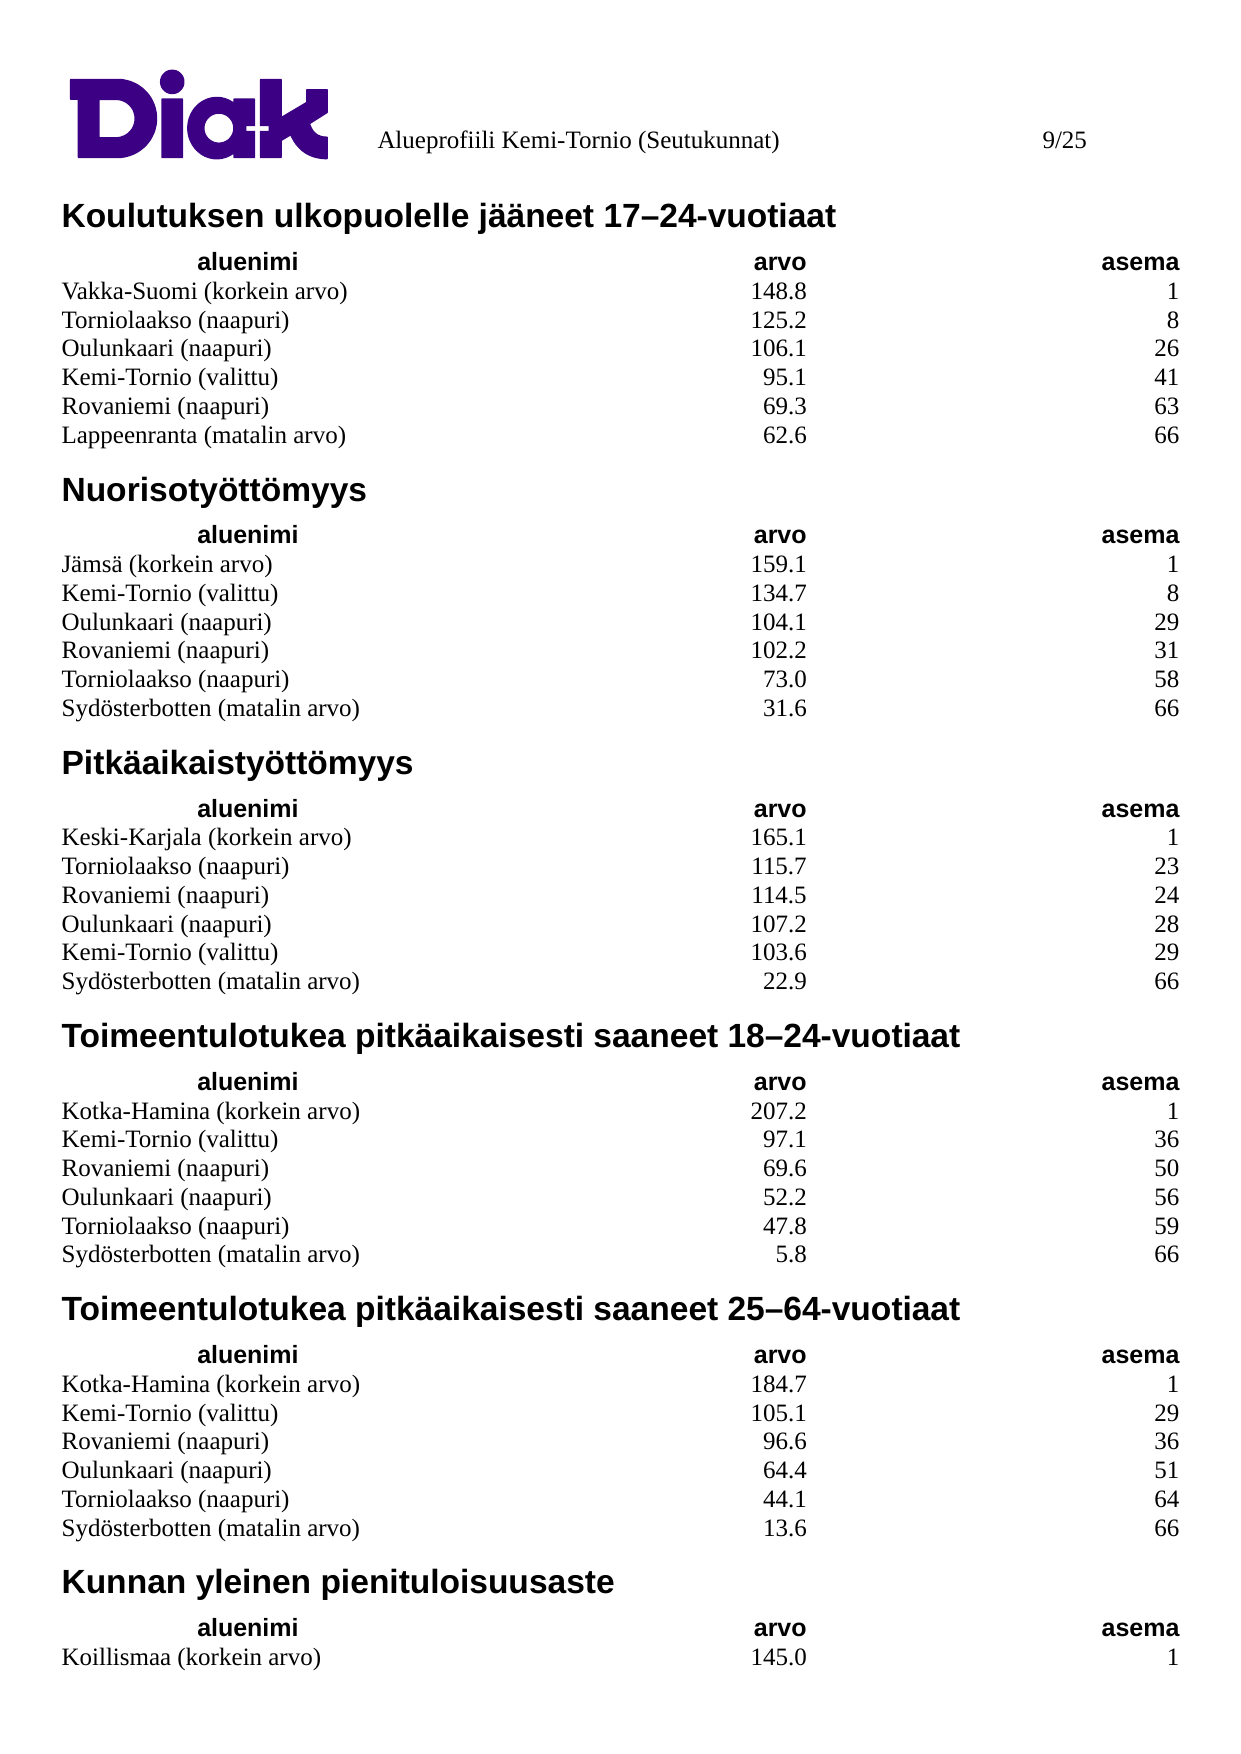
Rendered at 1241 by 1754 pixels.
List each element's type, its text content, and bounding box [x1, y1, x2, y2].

table_cell Keski-Karjala (korkein arvo) [61, 823, 434, 851]
table_cell 159.1 [434, 549, 806, 578]
table_header asema [806, 1340, 1179, 1369]
table_header aluenimi [61, 1340, 434, 1369]
table_cell 51 [806, 1455, 1179, 1484]
table_cell Rovaniemi (naapuri) [61, 880, 434, 909]
table_cell Kotka-Hamina (korkein arvo) [61, 1369, 434, 1398]
table_cell 184.7 [434, 1369, 806, 1398]
table_cell Sydösterbotten (matalin arvo) [61, 693, 434, 722]
table_header asema [806, 1614, 1179, 1642]
table_cell 5.8 [434, 1240, 806, 1268]
table_cell 63 [806, 391, 1179, 420]
table_cell Kotka-Hamina (korkein arvo) [61, 1096, 434, 1124]
table_header aluenimi [61, 794, 434, 822]
table_cell Kemi-Tornio (valittu) [61, 578, 434, 607]
table_header arvo [434, 1067, 806, 1096]
table_cell 107.2 [434, 909, 806, 937]
table_cell 50 [806, 1153, 1179, 1182]
table_header asema [806, 521, 1179, 549]
table_cell 29 [806, 607, 1179, 636]
table_header arvo [434, 521, 806, 549]
table_cell 8 [806, 305, 1179, 333]
table_header asema [806, 247, 1179, 276]
table_cell Vakka-Suomi (korkein arvo) [61, 276, 434, 305]
table_cell Torniolaakso (naapuri) [61, 664, 434, 693]
table_cell 29 [806, 938, 1179, 966]
table_cell Kemi-Tornio (valittu) [61, 1125, 434, 1153]
table_cell 134.7 [434, 578, 806, 607]
table_cell 8 [806, 578, 1179, 607]
table_cell Torniolaakso (naapuri) [61, 305, 434, 333]
table_cell Rovaniemi (naapuri) [61, 1153, 434, 1182]
table_header asema [806, 1067, 1179, 1096]
table_cell 24 [806, 880, 1179, 909]
table_cell 13.6 [434, 1513, 806, 1541]
table_header asema [806, 794, 1179, 822]
table_cell 41 [806, 362, 1179, 391]
table_cell 66 [806, 966, 1179, 995]
subtitle Kunnan yleinen pienituloisuusaste [61, 1562, 1179, 1601]
table_cell 28 [806, 909, 1179, 937]
table_header arvo [434, 1614, 806, 1642]
table_cell Sydösterbotten (matalin arvo) [61, 966, 434, 995]
table_cell 36 [806, 1125, 1179, 1153]
table_cell 58 [806, 664, 1179, 693]
subtitle Toimeentulotukea pitkäaikaisesti saaneet 25–64-vuotiaat [61, 1289, 1179, 1328]
table_cell 31.6 [434, 693, 806, 722]
table_cell 1 [806, 823, 1179, 851]
table_cell 145.0 [434, 1642, 806, 1671]
table_cell 69.3 [434, 391, 806, 420]
table_cell Torniolaakso (naapuri) [61, 1484, 434, 1513]
table_cell Kemi-Tornio (valittu) [61, 1398, 434, 1426]
table_cell 165.1 [434, 823, 806, 851]
subtitle Nuorisotyöttömyys [61, 469, 1179, 508]
table_cell 102.2 [434, 636, 806, 664]
table_cell 96.6 [434, 1426, 806, 1455]
table_cell 1 [806, 276, 1179, 305]
table_cell 47.8 [434, 1211, 806, 1239]
table_cell 66 [806, 1240, 1179, 1268]
table_cell Koillismaa (korkein arvo) [61, 1642, 434, 1671]
table_cell Oulunkaari (naapuri) [61, 607, 434, 636]
table_cell 66 [806, 693, 1179, 722]
table_cell 207.2 [434, 1096, 806, 1124]
table_cell 105.1 [434, 1398, 806, 1426]
table_cell Sydösterbotten (matalin arvo) [61, 1240, 434, 1268]
table_cell Kemi-Tornio (valittu) [61, 362, 434, 391]
table_cell 125.2 [434, 305, 806, 333]
table_cell 36 [806, 1426, 1179, 1455]
table_cell 64.4 [434, 1455, 806, 1484]
table_header arvo [434, 794, 806, 822]
table_cell Kemi-Tornio (valittu) [61, 938, 434, 966]
table_cell 115.7 [434, 851, 806, 880]
table_cell Lappeenranta (matalin arvo) [61, 420, 434, 448]
table_header arvo [434, 247, 806, 276]
table_cell 64 [806, 1484, 1179, 1513]
subtitle Toimeentulotukea pitkäaikaisesti saaneet 18–24-vuotiaat [61, 1016, 1179, 1054]
table_header aluenimi [61, 521, 434, 549]
table_cell 62.6 [434, 420, 806, 448]
table_cell 1 [806, 1642, 1179, 1671]
table_cell 31 [806, 636, 1179, 664]
table_header aluenimi [61, 1067, 434, 1096]
table_cell 23 [806, 851, 1179, 880]
table_cell Oulunkaari (naapuri) [61, 1182, 434, 1211]
table_cell 104.1 [434, 607, 806, 636]
table_cell 1 [806, 549, 1179, 578]
table_cell Oulunkaari (naapuri) [61, 334, 434, 362]
table_header aluenimi [61, 1614, 434, 1642]
table_cell Jämsä (korkein arvo) [61, 549, 434, 578]
table_cell 73.0 [434, 664, 806, 693]
table_cell Rovaniemi (naapuri) [61, 636, 434, 664]
table_cell Torniolaakso (naapuri) [61, 1211, 434, 1239]
table_cell Sydösterbotten (matalin arvo) [61, 1513, 434, 1541]
table_cell 66 [806, 420, 1179, 448]
table_cell Torniolaakso (naapuri) [61, 851, 434, 880]
table_cell 1 [806, 1096, 1179, 1124]
table_cell 59 [806, 1211, 1179, 1239]
table_cell 103.6 [434, 938, 806, 966]
table_cell Rovaniemi (naapuri) [61, 391, 434, 420]
table_cell 114.5 [434, 880, 806, 909]
table_cell 22.9 [434, 966, 806, 995]
table_cell Oulunkaari (naapuri) [61, 1455, 434, 1484]
table_cell Oulunkaari (naapuri) [61, 909, 434, 937]
table_header arvo [434, 1340, 806, 1369]
table_header aluenimi [61, 247, 434, 276]
table_cell 52.2 [434, 1182, 806, 1211]
subtitle Koulutuksen ulkopuolelle jääneet 17–24-vuotiaat [61, 196, 1179, 235]
table_cell 66 [806, 1513, 1179, 1541]
table_cell 97.1 [434, 1125, 806, 1153]
table_cell 29 [806, 1398, 1179, 1426]
table_cell 69.6 [434, 1153, 806, 1182]
table_cell 106.1 [434, 334, 806, 362]
table_cell 44.1 [434, 1484, 806, 1513]
subtitle Pitkäaikaistyöttömyys [61, 743, 1179, 781]
table_cell 148.8 [434, 276, 806, 305]
table_cell 26 [806, 334, 1179, 362]
table_cell 56 [806, 1182, 1179, 1211]
table_cell Rovaniemi (naapuri) [61, 1426, 434, 1455]
table_cell 1 [806, 1369, 1179, 1398]
table_cell 95.1 [434, 362, 806, 391]
